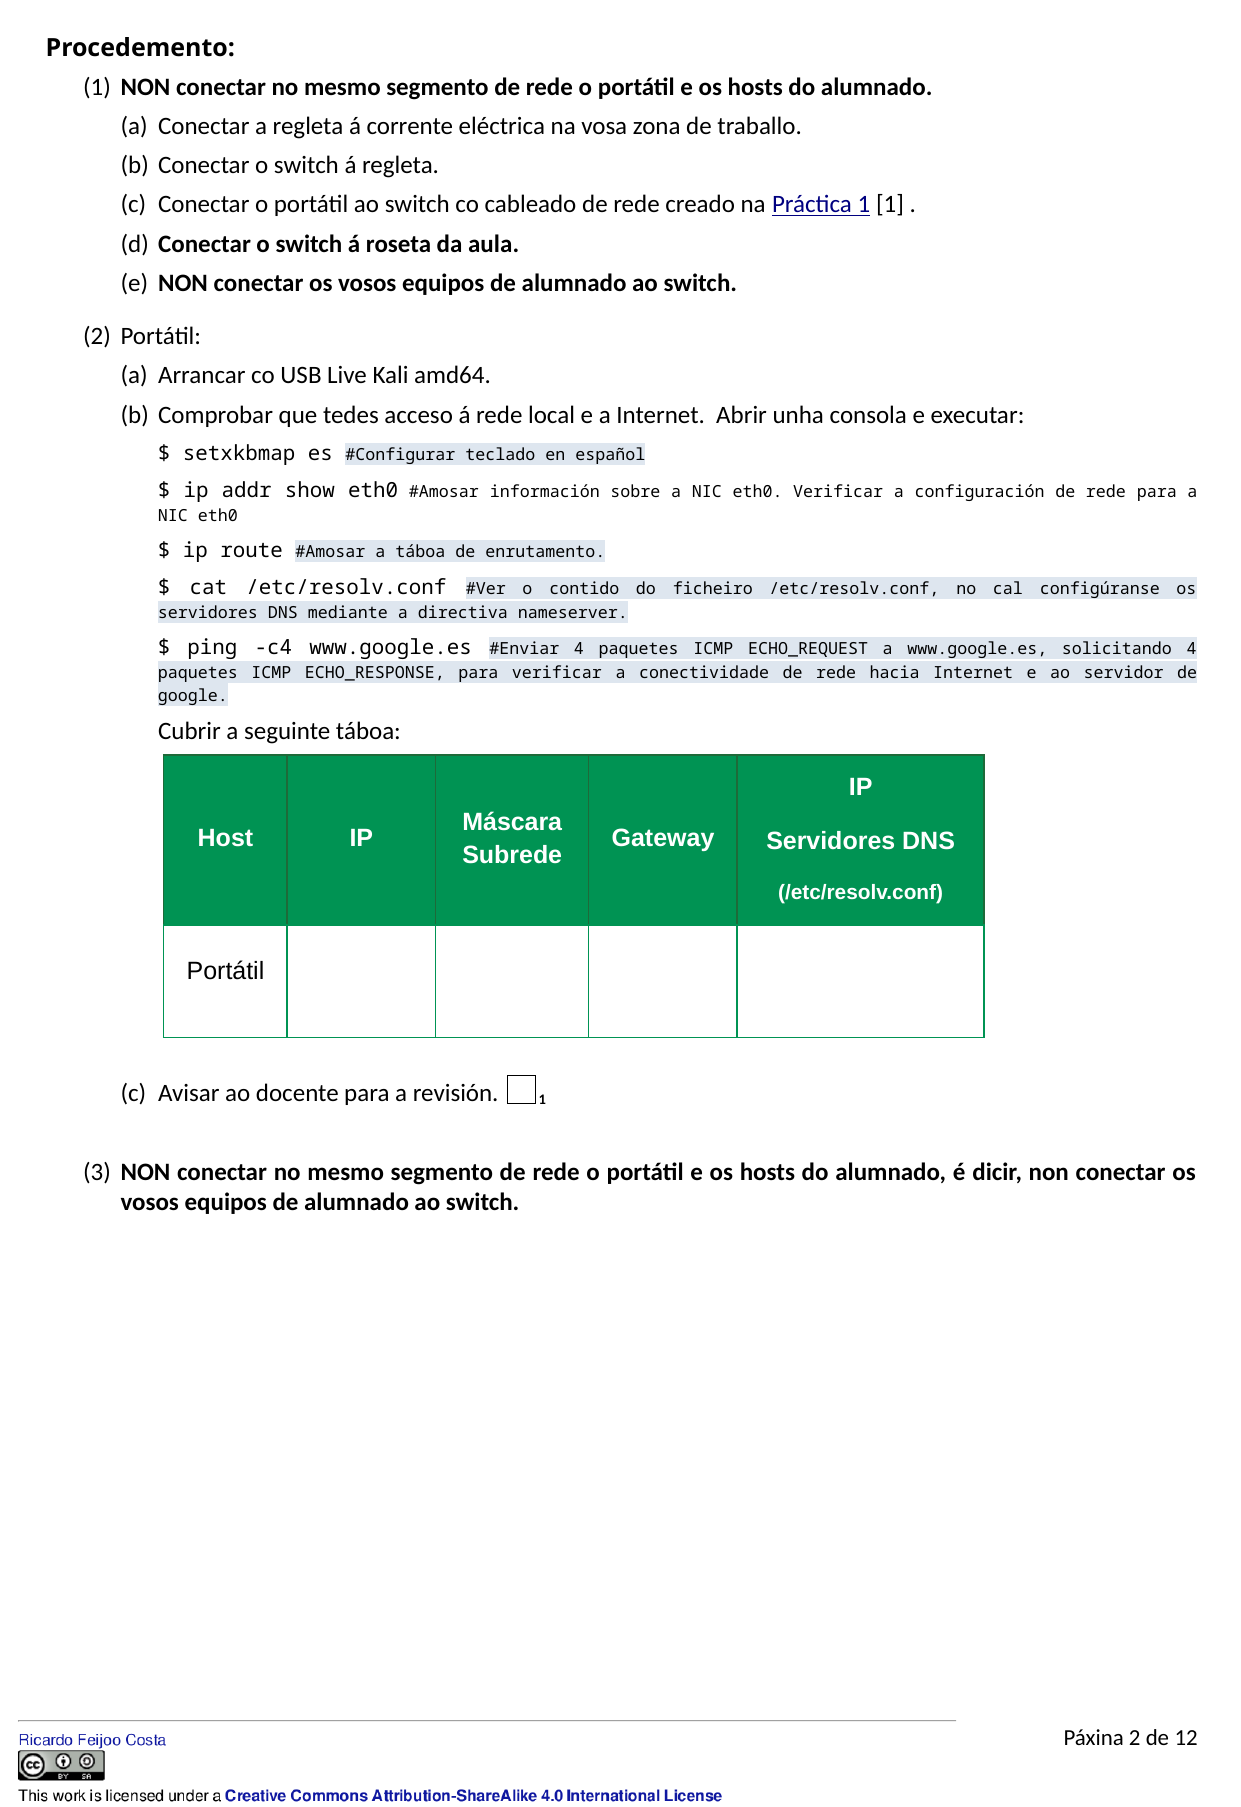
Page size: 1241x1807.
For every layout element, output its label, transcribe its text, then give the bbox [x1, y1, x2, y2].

list NON conectar os vosos equipos de alumnado ao switch. [120, 267, 1197, 298]
list Portátil: [83, 320, 1197, 351]
table_header Host [164, 756, 286, 924]
list Arrancar co USB Live Kali amd64. [120, 359, 1197, 390]
picture [8, 1715, 957, 1806]
list Conectar o portátil ao switch co cableado de rede creado na Práctica 1 [1] . [120, 188, 1197, 219]
list Cubrir a seguinte táboa: [120, 715, 1197, 745]
list $ setxkbmap es #Configurar teclado en español [122, 438, 1197, 466]
table_header Gateway [589, 756, 736, 924]
table_header Máscara Subrede [436, 756, 588, 924]
list NON conectar no mesmo segmento de rede o portátil e os hosts do alumnado, é dicir, non conectar os vosos equipos de alumnado ao switch. [83, 1156, 1197, 1217]
list Conectar a regleta á corrente eléctrica na vosa zona de traballo. [120, 110, 1197, 141]
table_cell [436, 926, 588, 1036]
table_cell Portátil [164, 926, 286, 1036]
table_cell [589, 926, 736, 1036]
table_header IP [288, 756, 435, 924]
list Conectar o switch á regleta. [120, 149, 1197, 180]
list $ ping -c4 www.google.es #Enviar 4 paquetes ICMP ECHO_REQUEST a www.google.es, solicitando 4 paquetes ICMP ECHO_RESPONSE, para verificar a conectividade de rede hacia Internet e ao servidor de google. [122, 632, 1197, 706]
list $ cat /etc/resolv.conf #Ver o contido do ficheiro /etc/resolv.conf, no cal configúranse os servidores DNS mediante a directiva nameserver. [122, 572, 1197, 623]
list $ ip addr show eth0 #Amosar información sobre a NIC eth0. Verificar a configuración de rede para a NIC eth0 [122, 475, 1197, 526]
list $ ip route #Amosar a táboa de enrutamento. [122, 535, 1197, 563]
table_header IP Servidores DNS (/etc/resolv.conf) [738, 756, 983, 924]
list Conectar o switch á roseta da aula. [120, 228, 1197, 258]
list Comprobar que tedes acceso á rede local e a Internet. Abrir unha consola e executar: [120, 399, 1197, 429]
table_cell [288, 926, 435, 1036]
list Avisar ao docente para a revisión. 1 [120, 1077, 1197, 1108]
text Procedemento: [45, 30, 1197, 64]
list NON conectar no mesmo segmento de rede o portátil e os hosts do alumnado. [83, 71, 1197, 101]
table_cell [738, 926, 983, 1036]
